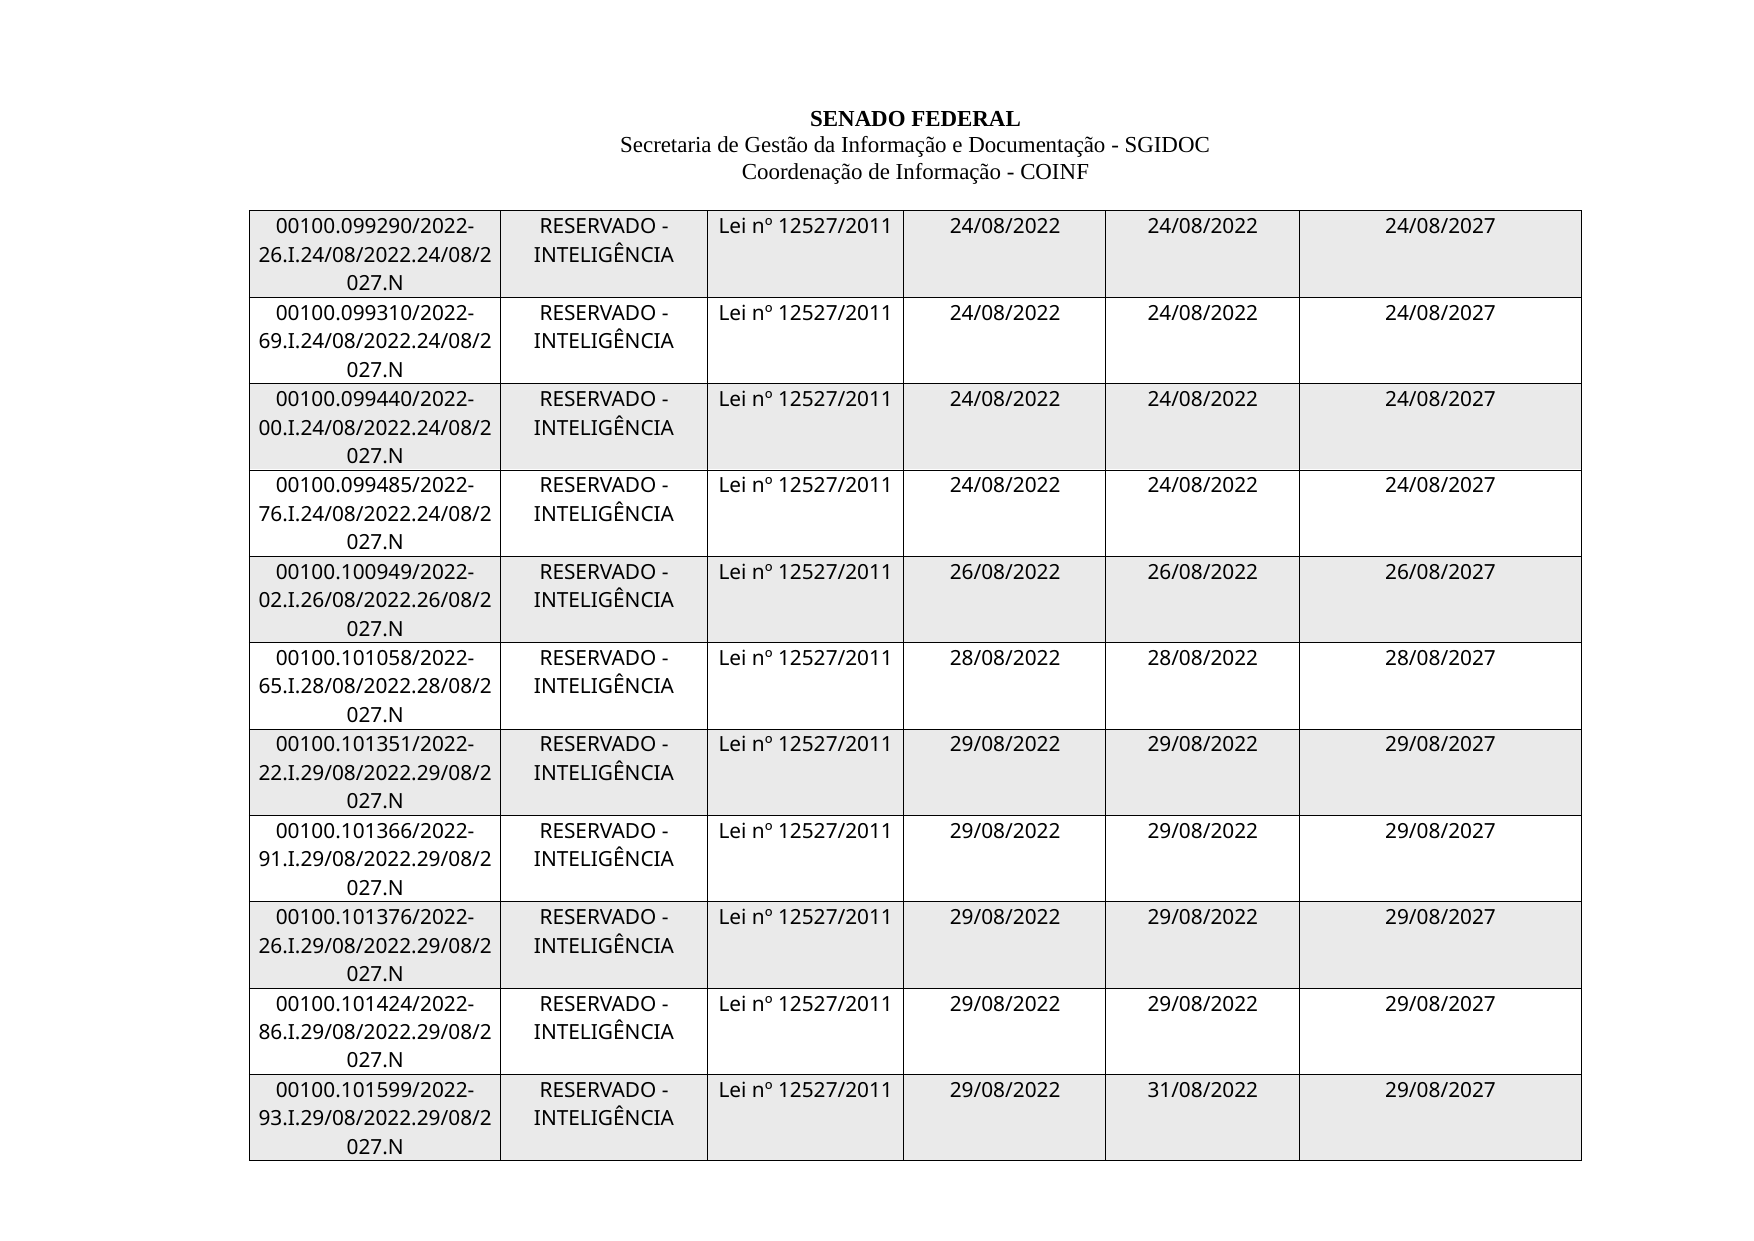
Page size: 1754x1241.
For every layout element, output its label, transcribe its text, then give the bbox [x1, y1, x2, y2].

table_cell 29/08/2027 [1300, 730, 1581, 815]
table_cell 00100.101599/2022-93.I.29/08/2022.29/08/2027.N [250, 1075, 500, 1160]
table_cell 24/08/2027 [1300, 298, 1581, 383]
table_cell 31/08/2022 [1106, 1075, 1299, 1160]
table_cell RESERVADO - INTELIGÊNCIA [501, 384, 707, 469]
table_cell 26/08/2027 [1300, 557, 1581, 642]
table_cell 24/08/2022 [1106, 384, 1299, 469]
table_cell Lei nº 12527/2011 [708, 211, 903, 297]
table_cell Lei nº 12527/2011 [708, 816, 903, 901]
table_cell Lei nº 12527/2011 [708, 557, 903, 642]
table_cell RESERVADO - INTELIGÊNCIA [501, 730, 707, 815]
table_cell 29/08/2027 [1300, 1075, 1581, 1160]
table_cell 00100.099440/2022-00.I.24/08/2022.24/08/2027.N [250, 384, 500, 469]
table_cell 29/08/2027 [1300, 989, 1581, 1074]
table_cell RESERVADO - INTELIGÊNCIA [501, 1075, 707, 1160]
table_cell Lei nº 12527/2011 [708, 384, 903, 469]
table_cell 24/08/2027 [1300, 471, 1581, 556]
table_cell 28/08/2027 [1300, 643, 1581, 728]
table_cell 24/08/2022 [1106, 211, 1299, 297]
table_cell 29/08/2022 [1106, 902, 1299, 988]
table_cell RESERVADO - INTELIGÊNCIA [501, 643, 707, 728]
table_cell 24/08/2022 [1106, 298, 1299, 383]
table_cell 29/08/2027 [1300, 902, 1581, 988]
table_cell 28/08/2022 [904, 643, 1105, 728]
table_cell 29/08/2022 [904, 902, 1105, 988]
table_cell 24/08/2027 [1300, 211, 1581, 297]
table_cell RESERVADO - INTELIGÊNCIA [501, 471, 707, 556]
table_cell 29/08/2022 [904, 730, 1105, 815]
table_cell 24/08/2022 [904, 471, 1105, 556]
table_cell Lei nº 12527/2011 [708, 989, 903, 1074]
table_cell 26/08/2022 [904, 557, 1105, 642]
table_cell 24/08/2022 [904, 384, 1105, 469]
table_cell Lei nº 12527/2011 [708, 643, 903, 728]
table_cell RESERVADO - INTELIGÊNCIA [501, 298, 707, 383]
table_cell 00100.099290/2022-26.I.24/08/2022.24/08/2027.N [250, 211, 500, 297]
table_cell RESERVADO - INTELIGÊNCIA [501, 902, 707, 988]
table_cell 00100.100949/2022-02.I.26/08/2022.26/08/2027.N [250, 557, 500, 642]
table_cell 29/08/2022 [904, 1075, 1105, 1160]
table_cell 24/08/2027 [1300, 384, 1581, 469]
table_cell 00100.101058/2022-65.I.28/08/2022.28/08/2027.N [250, 643, 500, 728]
table_cell RESERVADO - INTELIGÊNCIA [501, 989, 707, 1074]
table_cell 29/08/2022 [904, 989, 1105, 1074]
table_cell Lei nº 12527/2011 [708, 471, 903, 556]
table_cell 00100.101366/2022-91.I.29/08/2022.29/08/2027.N [250, 816, 500, 901]
table_cell Lei nº 12527/2011 [708, 902, 903, 988]
table_cell 24/08/2022 [904, 298, 1105, 383]
table_cell 24/08/2022 [904, 211, 1105, 297]
table_cell 00100.099485/2022-76.I.24/08/2022.24/08/2027.N [250, 471, 500, 556]
table_cell 00100.101376/2022-26.I.29/08/2022.29/08/2027.N [250, 902, 500, 988]
table_cell 28/08/2022 [1106, 643, 1299, 728]
table_cell 29/08/2022 [1106, 816, 1299, 901]
table_cell 29/08/2027 [1300, 816, 1581, 901]
table_cell Lei nº 12527/2011 [708, 298, 903, 383]
table_cell 00100.101351/2022-22.I.29/08/2022.29/08/2027.N [250, 730, 500, 815]
table_cell RESERVADO - INTELIGÊNCIA [501, 557, 707, 642]
table_cell 29/08/2022 [1106, 989, 1299, 1074]
table_cell 29/08/2022 [904, 816, 1105, 901]
table_cell RESERVADO - INTELIGÊNCIA [501, 816, 707, 901]
table_cell Lei nº 12527/2011 [708, 1075, 903, 1160]
table_cell 24/08/2022 [1106, 471, 1299, 556]
table_cell 00100.101424/2022-86.I.29/08/2022.29/08/2027.N [250, 989, 500, 1074]
table_cell 26/08/2022 [1106, 557, 1299, 642]
table_cell 00100.099310/2022-69.I.24/08/2022.24/08/2027.N [250, 298, 500, 383]
table_cell RESERVADO - INTELIGÊNCIA [501, 211, 707, 297]
table_cell Lei nº 12527/2011 [708, 730, 903, 815]
table_cell 29/08/2022 [1106, 730, 1299, 815]
